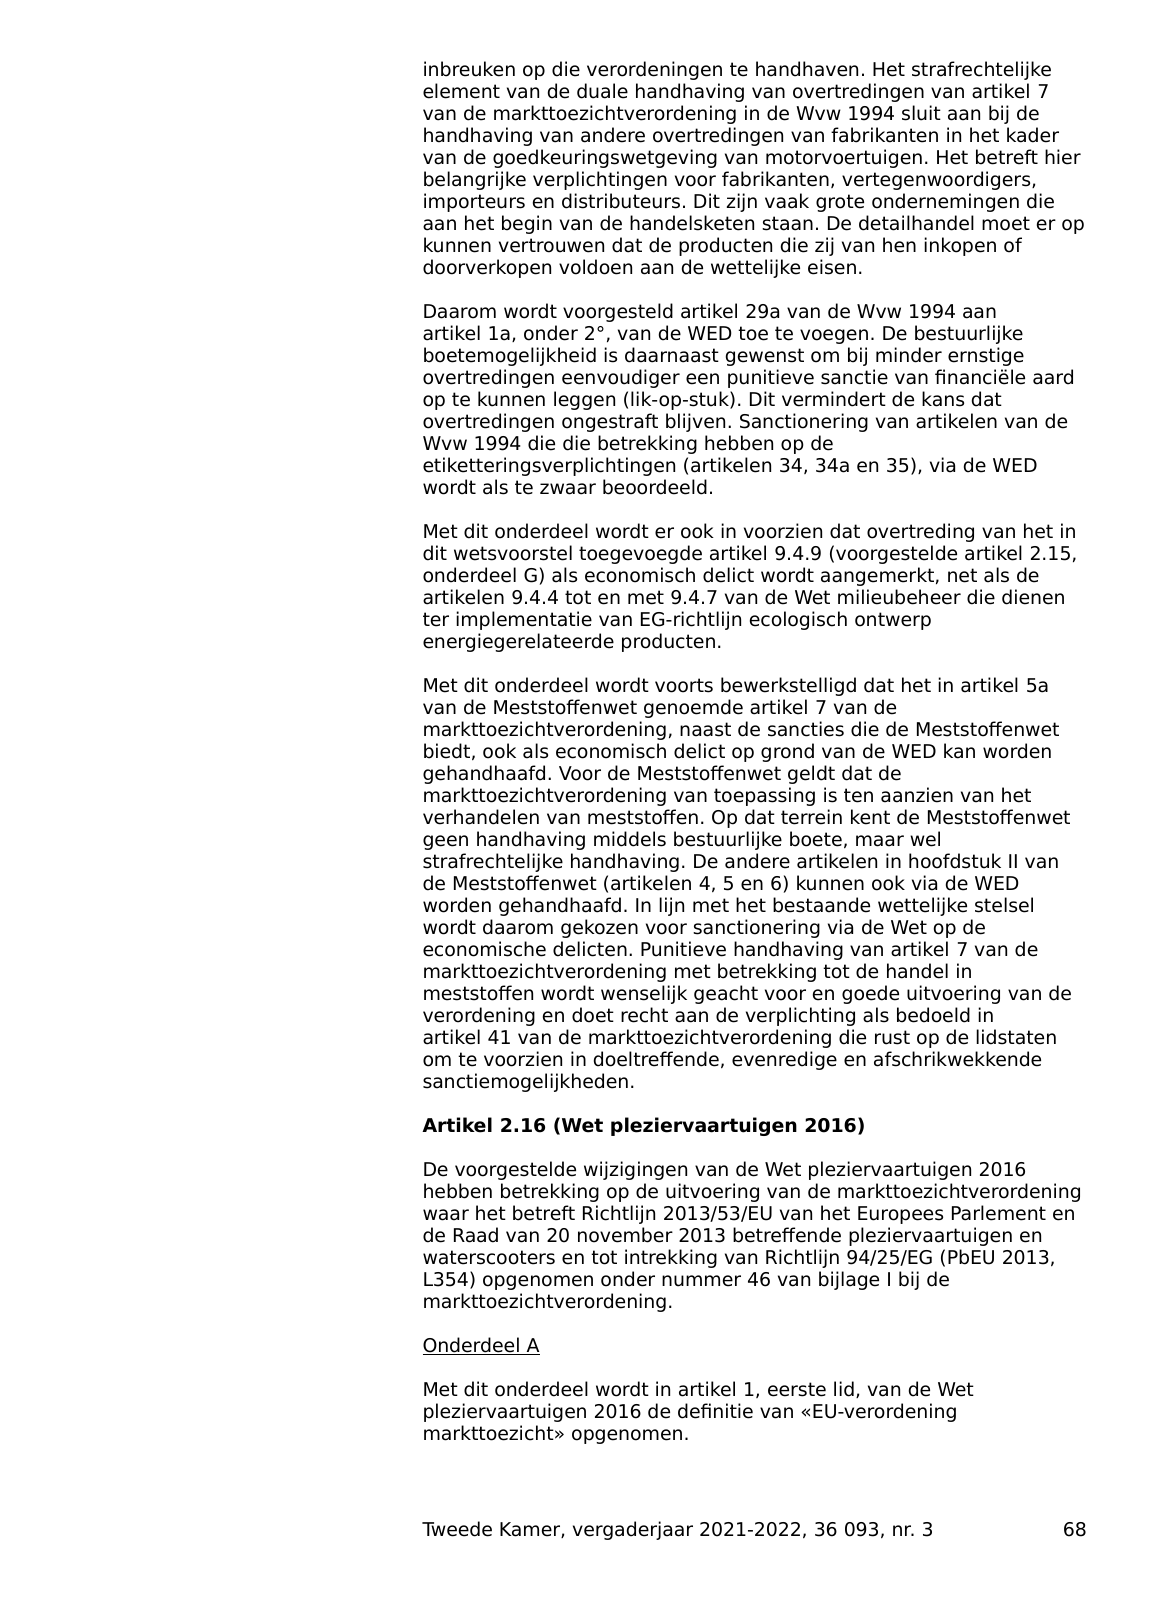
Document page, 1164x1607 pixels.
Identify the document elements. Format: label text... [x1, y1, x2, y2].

text Met dit onderdeel wordt in artikel 1, eerste lid, van de Wet pleziervaartuigen 2016 de definitie van «EU-verordening markttoezicht» opgenomen. [422, 1379, 1087, 1445]
text Met dit onderdeel wordt er ook in voorzien dat overtreding van het in dit wetsvoorstel toegevoegde artikel 9.4.9 (voorgestelde artikel 2.15, onderdeel G) als economisch delict wordt aangemerkt, net als de artikelen 9.4.4 tot en met 9.4.7 van de Wet milieubeheer die dienen ter implementatie van EG-richtlijn ecologisch ontwerp energiegerelateerde producten. [422, 521, 1087, 653]
text inbreuken op die verordeningen te handhaven. Het strafrechtelijke element van de duale handhaving van overtredingen van artikel 7 van de markttoezichtverordening in de Wvw 1994 sluit aan bij de handhaving van andere overtredingen van fabrikanten in het kader van de goedkeuringswetgeving van motorvoertuigen. Het betreft hier belangrijke verplichtingen voor fabrikanten, vertegenwoordigers, importeurs en distributeurs. Dit zijn vaak grote ondernemingen die aan het begin van de handelsketen staan. De detailhandel moet er op kunnen vertrouwen dat de producten die zij van hen inkopen of doorverkopen voldoen aan de wettelijke eisen. [422, 59, 1087, 279]
subtitle Onderdeel A [422, 1335, 1087, 1357]
text De voorgestelde wijzigingen van de Wet pleziervaartuigen 2016 hebben betrekking op de uitvoering van de markttoezichtverordening waar het betreft Richtlijn 2013/53/EU van het Europees Parlement en de Raad van 20 november 2013 betreffende pleziervaartuigen en waterscooters en tot intrekking van Richtlijn 94/25/EG (PbEU 2013, L354) opgenomen onder nummer 46 van bijlage I bij de markttoezichtverordening. [422, 1159, 1087, 1313]
subtitle Artikel 2.16 (Wet pleziervaartuigen 2016) [422, 1115, 1087, 1137]
text Daarom wordt voorgesteld artikel 29a van de Wvw 1994 aan artikel 1a, onder 2°, van de WED toe te voegen. De bestuurlijke boetemogelijkheid is daarnaast gewenst om bij minder ernstige overtredingen eenvoudiger een punitieve sanctie van financiële aard op te kunnen leggen (lik-op-stuk). Dit vermindert de kans dat overtredingen ongestraft blijven. Sanctionering van artikelen van de Wvw 1994 die die betrekking hebben op de etiketteringsverplichtingen (artikelen 34, 34a en 35), via de WED wordt als te zwaar beoordeeld. [422, 301, 1087, 499]
text Met dit onderdeel wordt voorts bewerkstelligd dat het in artikel 5a van de Meststoffenwet genoemde artikel 7 van de markttoezichtverordening, naast de sancties die de Meststoffenwet biedt, ook als economisch delict op grond van de WED kan worden gehandhaafd. Voor de Meststoffenwet geldt dat de markttoezichtverordening van toepassing is ten aanzien van het verhandelen van meststoffen. Op dat terrein kent de Meststoffenwet geen handhaving middels bestuurlijke boete, maar wel strafrechtelijke handhaving. De andere artikelen in hoofdstuk II van de Meststoffenwet (artikelen 4, 5 en 6) kunnen ook via de WED worden gehandhaafd. In lijn met het bestaande wettelijke stelsel wordt daarom gekozen voor sanctionering via de Wet op de economische delicten. Punitieve handhaving van artikel 7 van de markttoezichtverordening met betrekking tot de handel in meststoffen wordt wenselijk geacht voor en goede uitvoering van de verordening en doet recht aan de verplichting als bedoeld in artikel 41 van de markttoezichtverordening die rust op de lidstaten om te voorzien in doeltreffende, evenredige en afschrikwekkende sanctiemogelijkheden. [422, 675, 1087, 1093]
